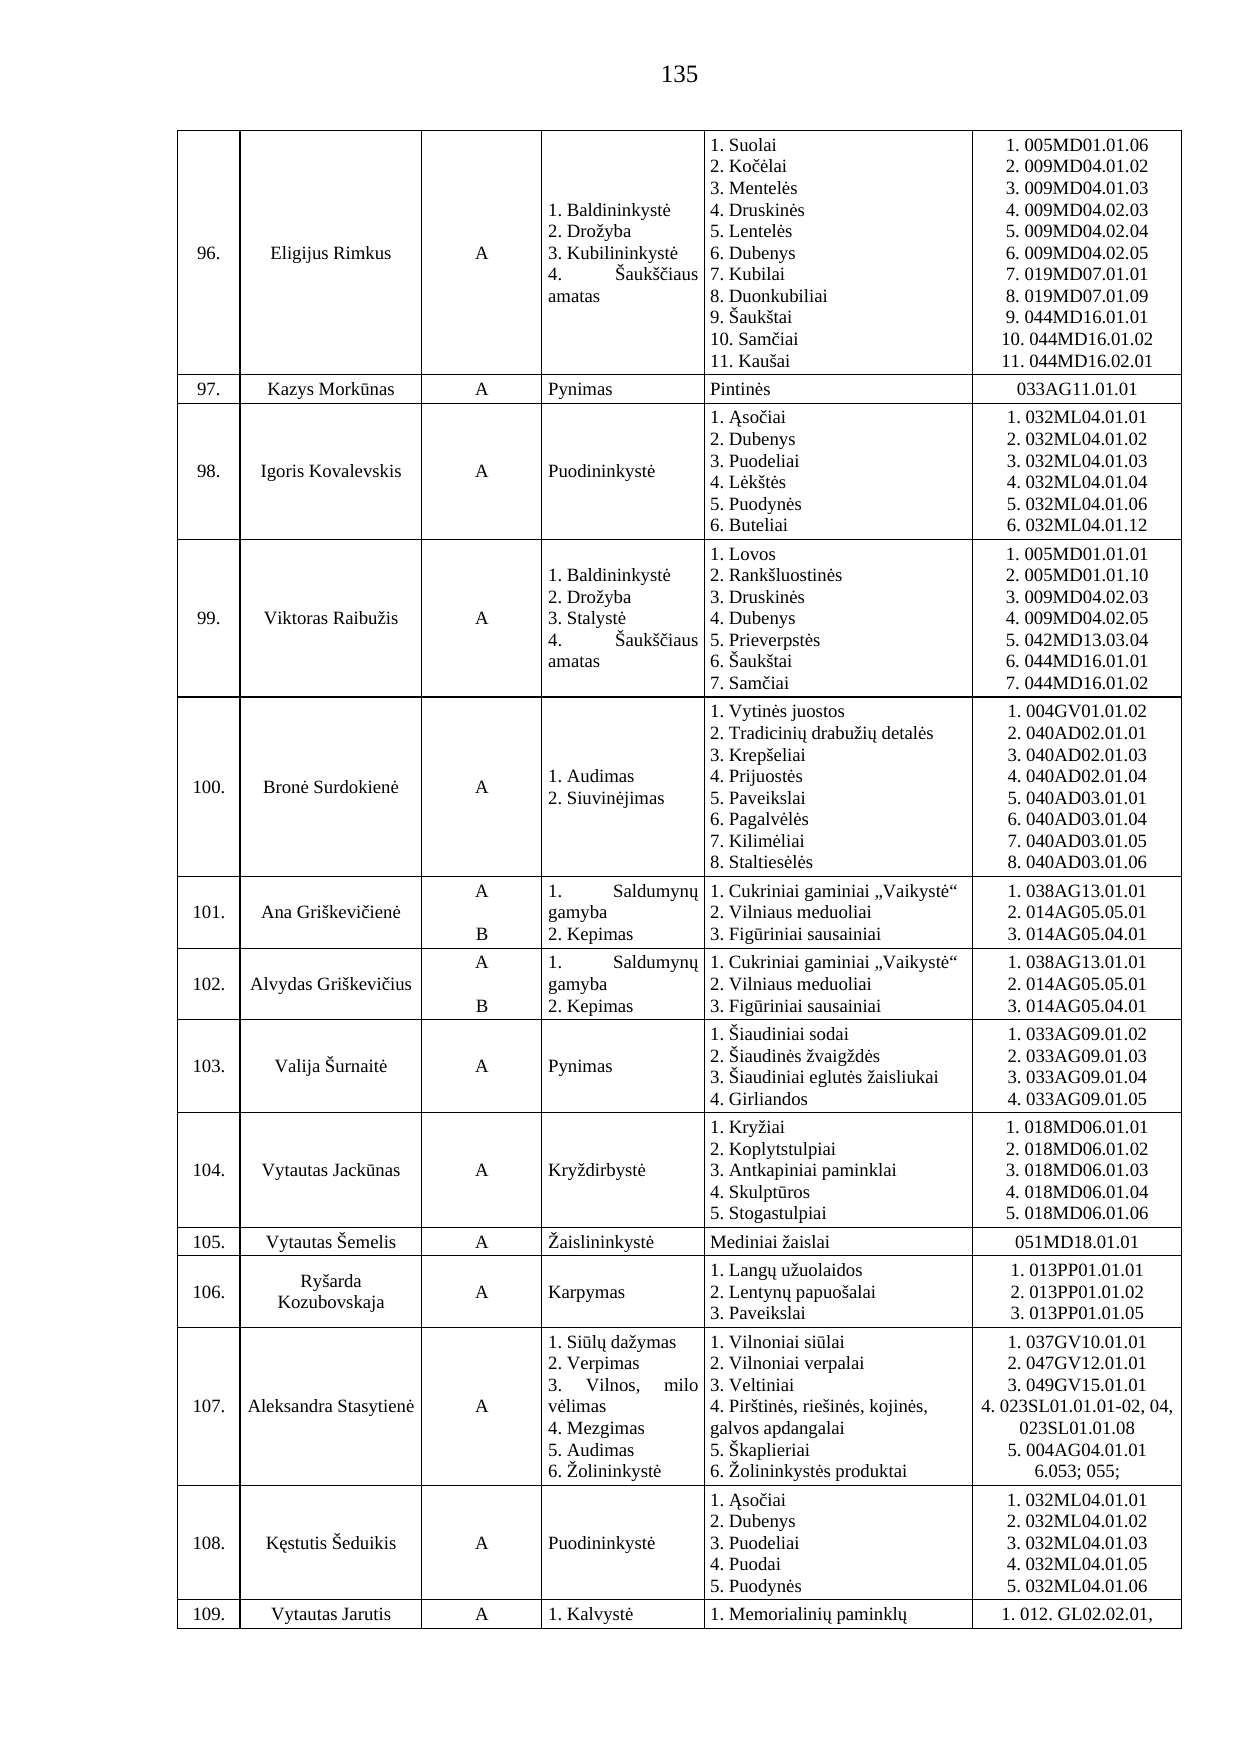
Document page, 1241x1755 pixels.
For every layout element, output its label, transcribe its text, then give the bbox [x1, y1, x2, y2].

table_cell 1. Cukriniai gaminiai „Vaikystė“ 2. Vilniaus meduoliai 3. Figūriniai sausainiai [705, 877, 972, 947]
table_cell 1. Ąsočiai 2. Dubenys 3. Puodeliai 4. Puodai 5. Puodynės [705, 1486, 972, 1599]
table_cell 1. Memorialinių paminklų [705, 1600, 972, 1628]
table_cell Vytautas Jackūnas [241, 1113, 421, 1227]
table_cell Viktoras Raibužis [241, 540, 421, 696]
table_cell Aleksandra Stasytienė [241, 1328, 421, 1484]
table_cell A [422, 1256, 541, 1327]
table_cell A B [422, 949, 541, 1019]
table_cell 102. [178, 949, 239, 1019]
table_cell 1. Baldininkystė 2. Drožyba 3. Stalystė 4. Šaukščiaus amatas [542, 540, 704, 696]
table_cell 1. Suolai 2. Kočėlai 3. Mentelės 4. Druskinės 5. Lentelės 6. Dubenys 7. Kubilai 8. Duonkubiliai 9. Šaukštai 10. Samčiai 11. Kaušai [705, 131, 972, 374]
table_cell 1. Vytinės juostos 2. Tradicinių drabužių detalės 3. Krepšeliai 4. Prijuostės 5. Paveikslai 6. Pagalvėlės 7. Kilimėliai 8. Staltiesėlės [705, 698, 972, 876]
table_cell Ana Griškevičienė [241, 877, 421, 947]
table_cell 1. Cukriniai gaminiai „Vaikystė“ 2. Vilniaus meduoliai 3. Figūriniai sausainiai [705, 949, 972, 1019]
table_cell 1. Kryžiai 2. Koplytstulpiai 3. Antkapiniai paminklai 4. Skulptūros 5. Stogastulpiai [705, 1113, 972, 1227]
table_cell 1. 033AG09.01.02 2. 033AG09.01.03 3. 033AG09.01.04 4. 033AG09.01.05 [973, 1020, 1181, 1112]
table_cell 101. [178, 877, 239, 947]
table_cell Vytautas Šemelis [241, 1228, 421, 1255]
table_cell 1. Baldininkystė 2. Drožyba 3. Kubilininkystė 4. Šaukščiaus amatas [542, 131, 704, 374]
table_cell Vytautas Jarutis [241, 1600, 421, 1628]
table_cell 97. [178, 375, 239, 402]
table_cell 1. 032ML04.01.01 2. 032ML04.01.02 3. 032ML04.01.03 4. 032ML04.01.04 5. 032ML04.01.06 6. 032ML04.01.12 [973, 404, 1181, 539]
table_cell 1. 005MD01.01.06 2. 009MD04.01.02 3. 009MD04.01.03 4. 009MD04.02.03 5. 009MD04.02.04 6. 009MD04.02.05 7. 019MD07.01.01 8. 019MD07.01.09 9. 044MD16.01.01 10. 044MD16.01.02 11. 044MD16.02.01 [973, 131, 1181, 374]
table_cell A [422, 1328, 541, 1484]
table_cell 051MD18.01.01 [973, 1228, 1181, 1255]
table_cell 1. Kalvystė [542, 1600, 704, 1628]
table_cell Pynimas [542, 375, 704, 402]
table_cell 96. [178, 131, 239, 374]
table_cell 1. Lovos 2. Rankšluostinės 3. Druskinės 4. Dubenys 5. Prieverpstės 6. Šaukštai 7. Samčiai [705, 540, 972, 696]
table_cell 1. Vilnoniai siūlai 2. Vilnoniai verpalai 3. Veltiniai 4. Pirštinės, riešinės, kojinės, galvos apdangalai 5. Škaplieriai 6. Žolininkystės produktai [705, 1328, 972, 1484]
table_cell Pynimas [542, 1020, 704, 1112]
table_cell A [422, 698, 541, 876]
table_cell 1. 038AG13.01.01 2. 014AG05.05.01 3. 014AG05.04.01 [973, 949, 1181, 1019]
table_cell 105. [178, 1228, 239, 1255]
table_cell 1. Saldumynų gamyba 2. Kepimas [542, 877, 704, 947]
table_cell 107. [178, 1328, 239, 1484]
table_cell Ryšarda Kozubovskaja [241, 1256, 421, 1327]
table_cell A [422, 1486, 541, 1599]
table_cell Igoris Kovalevskis [241, 404, 421, 539]
table_cell Kazys Morkūnas [241, 375, 421, 402]
table_cell 109. [178, 1600, 239, 1628]
table_cell Puodininkystė [542, 1486, 704, 1599]
table_cell Alvydas Griškevičius [241, 949, 421, 1019]
table_cell Karpymas [542, 1256, 704, 1327]
table_cell Valija Šurnaitė [241, 1020, 421, 1112]
table_cell Kryždirbystė [542, 1113, 704, 1227]
table_cell 100. [178, 698, 239, 876]
table_cell A [422, 1228, 541, 1255]
table_cell A [422, 1020, 541, 1112]
table_cell 1. 037GV10.01.01 2. 047GV12.01.01 3. 049GV15.01.01 4. 023SL01.01.01-02, 04, 023SL01.01.08 5. 004AG04.01.01 6.053; 055; [973, 1328, 1181, 1484]
table_cell A [422, 375, 541, 402]
table_cell Žaislininkystė [542, 1228, 704, 1255]
table_cell A [422, 404, 541, 539]
table_cell 106. [178, 1256, 239, 1327]
table_cell 108. [178, 1486, 239, 1599]
table_cell 1. Ąsočiai 2. Dubenys 3. Puodeliai 4. Lėkštės 5. Puodynės 6. Buteliai [705, 404, 972, 539]
table_cell A B [422, 877, 541, 947]
table_cell 1. 013PP01.01.01 2. 013PP01.01.02 3. 013PP01.01.05 [973, 1256, 1181, 1327]
table_cell A [422, 131, 541, 374]
table_cell Puodininkystė [542, 404, 704, 539]
table_cell Kęstutis Šeduikis [241, 1486, 421, 1599]
table_cell 1. Langų užuolaidos 2. Lentynų papuošalai 3. Paveikslai [705, 1256, 972, 1327]
table_cell 1. Siūlų dažymas 2. Verpimas 3. Vilnos, milo vėlimas 4. Mezgimas 5. Audimas 6. Žolininkystė [542, 1328, 704, 1484]
table_cell 1. Saldumynų gamyba 2. Kepimas [542, 949, 704, 1019]
table_cell 104. [178, 1113, 239, 1227]
table_cell Bronė Surdokienė [241, 698, 421, 876]
table_cell 1. 018MD06.01.01 2. 018MD06.01.02 3. 018MD06.01.03 4. 018MD06.01.04 5. 018MD06.01.06 [973, 1113, 1181, 1227]
table_cell 1. 012. GL02.02.01, [973, 1600, 1181, 1628]
table_cell Pintinės [705, 375, 972, 402]
table_cell 1. 032ML04.01.01 2. 032ML04.01.02 3. 032ML04.01.03 4. 032ML04.01.05 5. 032ML04.01.06 [973, 1486, 1181, 1599]
table_cell Mediniai žaislai [705, 1228, 972, 1255]
table_cell 1. 038AG13.01.01 2. 014AG05.05.01 3. 014AG05.04.01 [973, 877, 1181, 947]
table_cell A [422, 540, 541, 696]
table_cell 1. 004GV01.01.02 2. 040AD02.01.01 3. 040AD02.01.03 4. 040AD02.01.04 5. 040AD03.01.01 6. 040AD03.01.04 7. 040AD03.01.05 8. 040AD03.01.06 [973, 698, 1181, 876]
table_cell 1. 005MD01.01.01 2. 005MD01.01.10 3. 009MD04.02.03 4. 009MD04.02.05 5. 042MD13.03.04 6. 044MD16.01.01 7. 044MD16.01.02 [973, 540, 1181, 696]
table_cell 033AG11.01.01 [973, 375, 1181, 402]
table_cell A [422, 1113, 541, 1227]
table_cell A [422, 1600, 541, 1628]
table_cell 103. [178, 1020, 239, 1112]
table_cell Eligijus Rimkus [241, 131, 421, 374]
table_cell 1. Audimas 2. Siuvinėjimas [542, 698, 704, 876]
table_cell 1. Šiaudiniai sodai 2. Šiaudinės žvaigždės 3. Šiaudiniai eglutės žaisliukai 4. Girliandos [705, 1020, 972, 1112]
table_cell 99. [178, 540, 239, 696]
table_cell 98. [178, 404, 239, 539]
